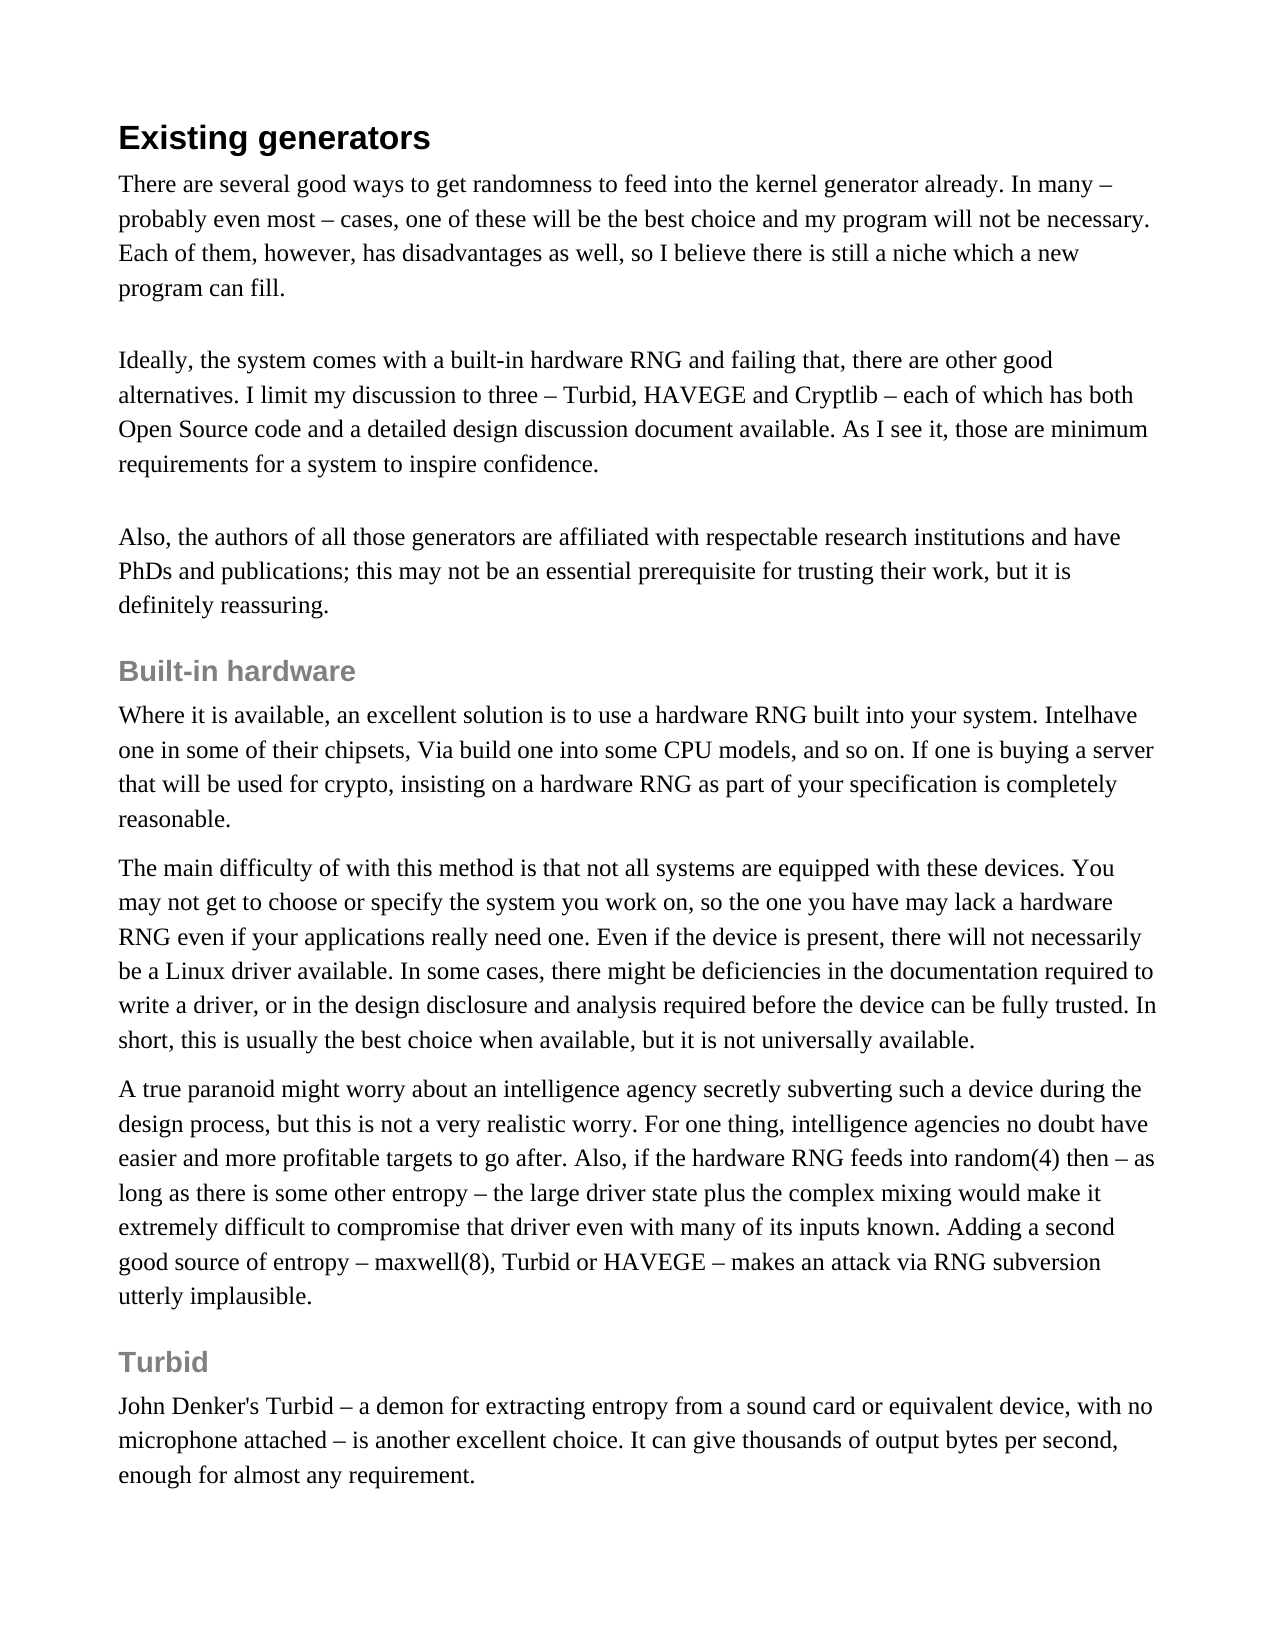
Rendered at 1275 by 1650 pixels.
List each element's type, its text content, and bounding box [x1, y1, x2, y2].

text Also, the authors of all those generators are affiliated with respectable research institutions and have PhDs and publications; this may not be an essential prerequisite for trusting their work, but it is definitely reassuring. [118, 522, 1157, 619]
text John Denker's Turbid – a demon for extracting entropy from a sound card or equivalent device, with no microphone attached – is another excellent choice. It can give thousands of output bytes per second, enough for almost any requirement. [118, 1391, 1157, 1488]
subtitle Existing generators [118, 118, 1157, 157]
text There are several good ways to get randomness to feed into the kernel generator already. In many – probably even most – cases, one of these will be the best choice and my program will not be necessary. Each of them, however, has disadvantages as well, so I believe there is still a niche which a new program can fill. [118, 169, 1157, 301]
subtitle Turbid [118, 1345, 1157, 1378]
text The main difficulty of with this method is that not all systems are equipped with these devices. You may not get to choose or specify the system you work on, so the one you have may lack a hardware RNG even if your applications really need one. Even if the device is present, there will not necessarily be a Linux driver available. In some cases, there might be deficiencies in the documentation required to write a driver, or in the design disclosure and analysis required before the device can be fully trusted. In short, this is usually the best choice when available, but it is not universally available. [118, 853, 1157, 1054]
text Where it is available, an excellent solution is to use a hardware RNG built into your system. Intelhave one in some of their chipsets, Via build one into some CPU models, and so on. If one is buying a server that will be used for crypto, insisting on a hardware RNG as part of your specification is completely reasonable. [118, 700, 1157, 832]
subtitle Built-in hardware [118, 654, 1157, 688]
text Ideally, the system comes with a built-in hardware RNG and failing that, there are other good alternatives. I limit my discussion to three – Turbid, HAVEGE and Cryptlib – each of which has both Open Source code and a detailed design discussion document available. As I see it, those are minimum requirements for a system to inspire confidence. [118, 345, 1157, 478]
text A true paranoid might worry about an intelligence agency secretly subverting such a device during the design process, but this is not a very realistic worry. For one thing, intelligence agencies no doubt have easier and more profitable targets to go after. Also, if the hardware RNG feeds into random(4) then – as long as there is some other entropy – the large driver state plus the complex mixing would make it extremely difficult to compromise that driver even with many of its inputs known. Adding a second good source of entropy – maxwell(8), Turbid or HAVEGE – makes an attack via RNG subversion utterly implausible. [118, 1074, 1157, 1310]
